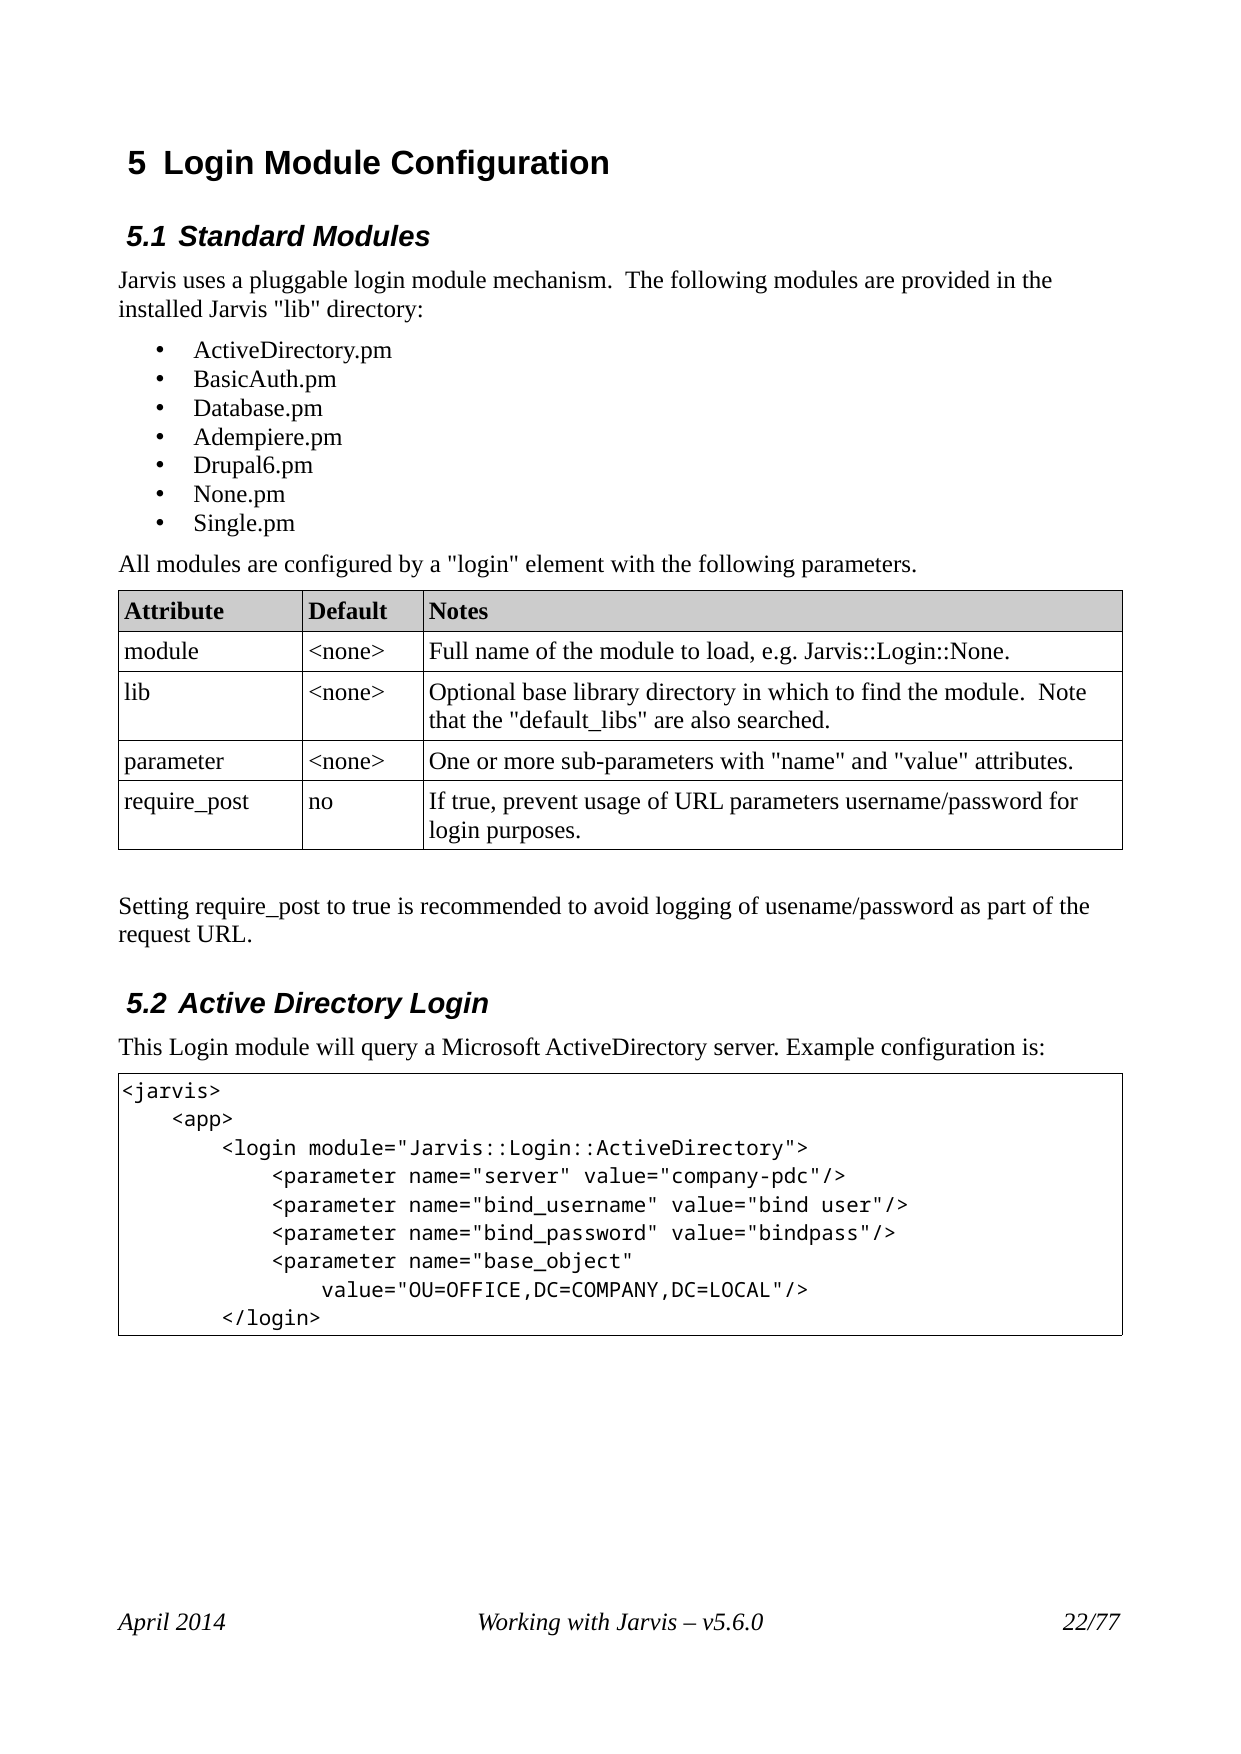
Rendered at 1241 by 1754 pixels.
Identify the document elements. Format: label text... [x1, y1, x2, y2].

text <jarvis> [119, 1074, 1122, 1101]
table_cell <none> [303, 741, 423, 780]
text <parameter name="server" value="company-pdc"/> [119, 1158, 1122, 1187]
text All modules are configured by a "login" element with the following parameters. [118, 549, 1122, 578]
table_header Notes [424, 591, 1122, 631]
table_cell no [303, 781, 423, 849]
table_cell Full name of the module to load, e.g. Jarvis::Login::None. [424, 632, 1122, 671]
table_cell lib [119, 672, 302, 740]
table_cell require_post [119, 781, 302, 849]
text <parameter name="bind_username" value="bind user"/> [119, 1187, 1122, 1215]
text <login module="Jarvis::Login::ActiveDirectory"> [119, 1130, 1122, 1158]
subtitle Active Directory Login [118, 986, 1122, 1019]
table_cell module [119, 632, 302, 671]
table_cell <none> [303, 632, 423, 671]
table_cell <none> [303, 672, 423, 740]
table_cell Optional base library directory in which to find the module. Note that the "default_libs" are also searched. [424, 672, 1122, 740]
table_header Default [303, 591, 423, 631]
text value="OU=OFFICE,DC=COMPANY,DC=LOCAL"/> [119, 1272, 1122, 1301]
list ActiveDirectory.pm [156, 335, 1122, 364]
text This Login module will query a Microsoft ActiveDirectory server. Example configuration is: [118, 1032, 1122, 1061]
table_cell If true, prevent usage of URL parameters username/password for login purposes. [424, 781, 1122, 849]
text Setting require_post to true is recommended to avoid logging of usename/password as part of the request URL. [118, 891, 1122, 948]
list Drupal6.pm [156, 450, 1122, 479]
list Database.pm [156, 393, 1122, 422]
list BasicAuth.pm [156, 364, 1122, 393]
list Single.pm [156, 508, 1122, 537]
subtitle Login Module Configuration [118, 143, 1122, 182]
text Jarvis uses a pluggable login module mechanism. The following modules are provided in the installed Jarvis "lib" directory: [118, 265, 1122, 323]
list None.pm [156, 479, 1122, 508]
text <parameter name="base_object" [119, 1244, 1122, 1272]
list Adempiere.pm [156, 422, 1122, 450]
table_cell One or more sub-parameters with "name" and "value" attributes. [424, 741, 1122, 780]
text </login> [119, 1301, 1122, 1335]
text <app> [119, 1101, 1122, 1130]
table_header Attribute [119, 591, 302, 631]
text <parameter name="bind_password" value="bindpass"/> [119, 1215, 1122, 1244]
subtitle Standard Modules [118, 219, 1122, 253]
table_cell parameter [119, 741, 302, 780]
